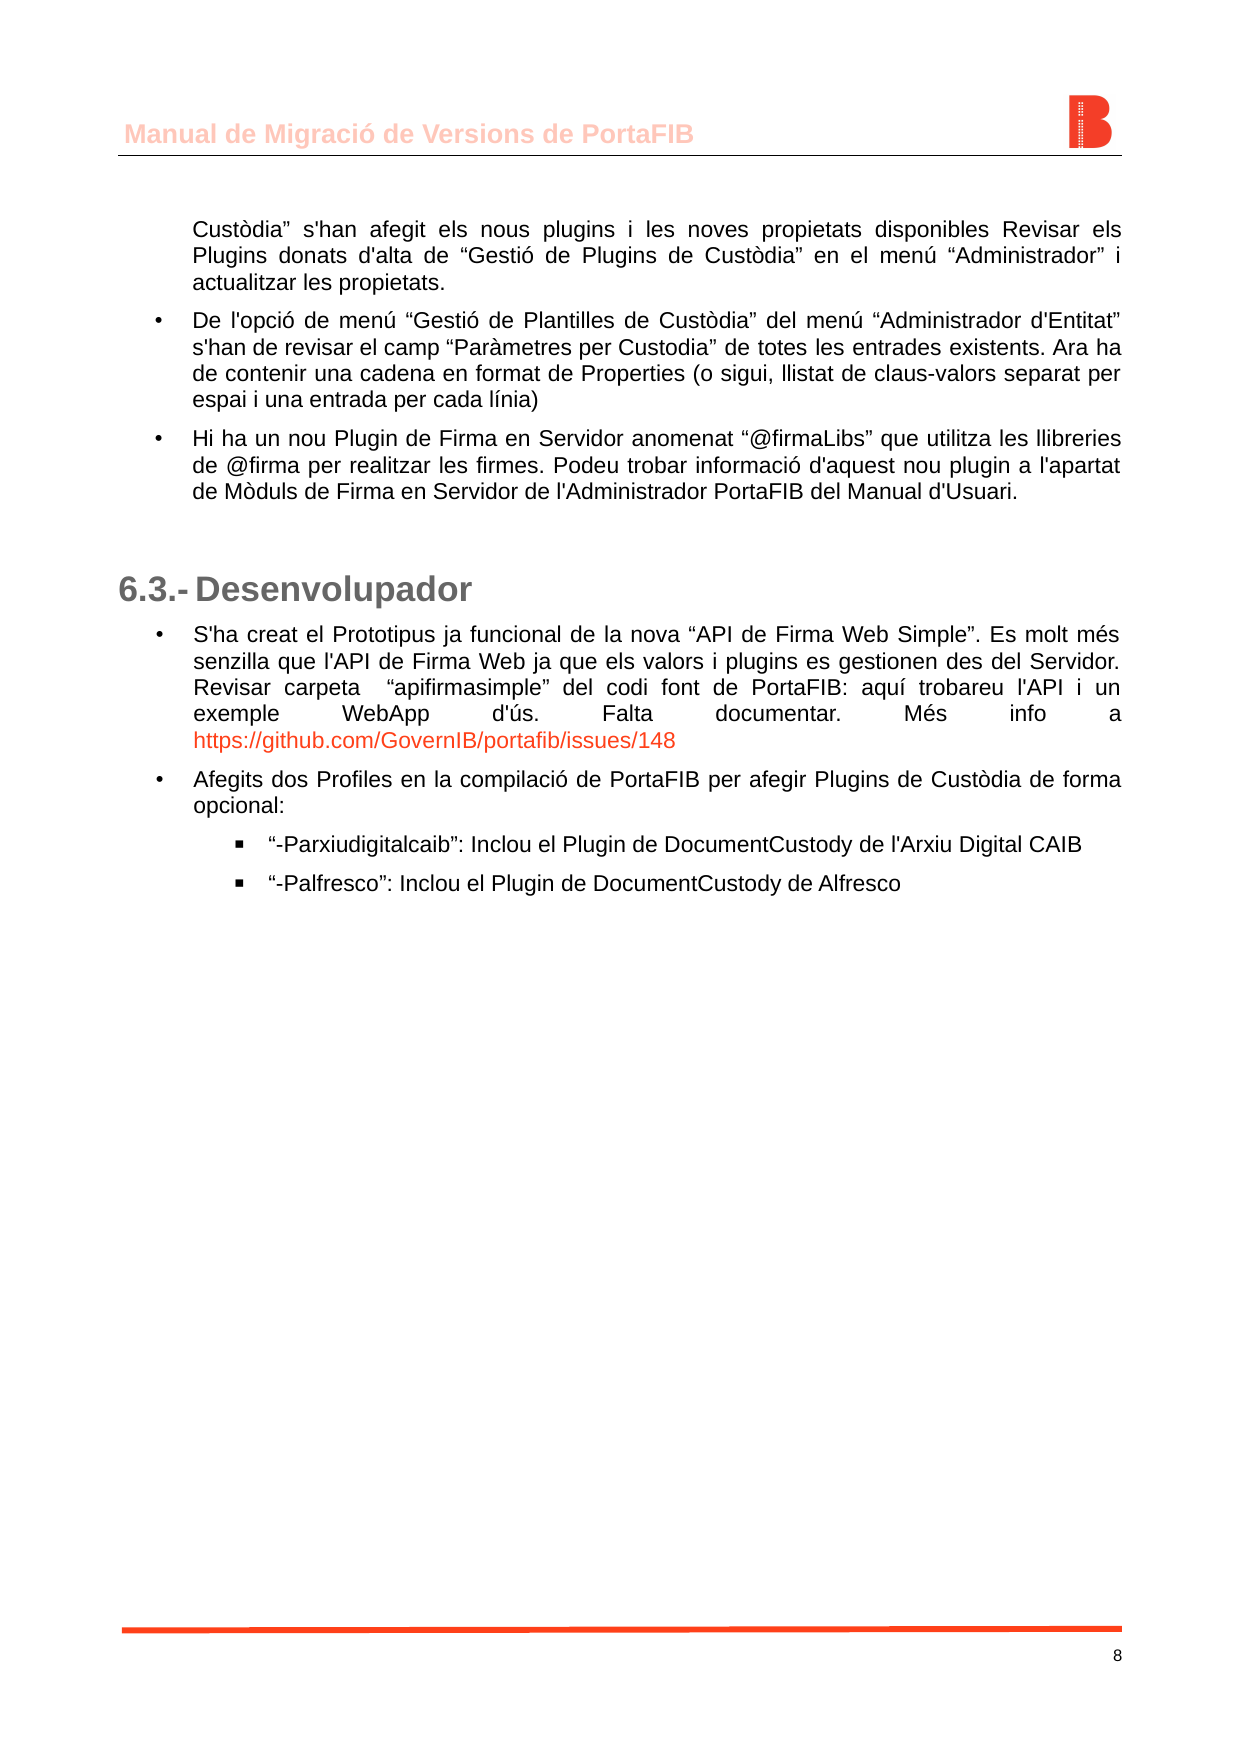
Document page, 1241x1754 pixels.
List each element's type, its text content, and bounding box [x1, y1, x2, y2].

list Custòdia” s'han afegit els nous plugins i les noves propietats disponibles Revisar els Plugins donats d'alta de “Gestió de Plugins de Custòdia” en el menú “Administrador” i actualitzar les propietats. [154, 216, 1122, 295]
subtitle Desenvolupador [118, 568, 1122, 609]
picture [1063, 94, 1117, 150]
list Hi ha un nou Plugin de Firma en Servidor anomenat “@firmaLibs” que utilitza les llibreries de @firma per realitzar les firmes. Podeu trobar informació d'aquest nou plugin a l'apartat de Mòduls de Firma en Servidor de l'Administrador PortaFIB del Manual d'Usuari. [154, 425, 1122, 504]
list S'ha creat el Prototipus ja funcional de la nova “API de Firma Web Simple”. Es molt més senzilla que l'API de Firma Web ja que els valors i plugins es gestionen des del Servidor. Revisar carpeta “apifirmasimple” del codi font de PortaFIB: aquí trobareu l'API i un exemple WebApp d'ús. Falta documentar. Més info a https://github.com/GovernIB/portafib/issues/148 [156, 621, 1122, 753]
list “-Palfresco”: Inclou el Plugin de DocumentCustody de Alfresco [231, 870, 1122, 896]
list “-Parxiudigitalcaib”: Inclou el Plugin de DocumentCustody de l'Arxiu Digital CAIB [231, 831, 1122, 857]
list Afegits dos Profiles en la compilació de PortaFIB per afegir Plugins de Custòdia de forma opcional: [156, 766, 1122, 818]
list De l'opció de menú “Gestió de Plantilles de Custòdia” del menú “Administrador d'Entitat” s'han de revisar el camp “Paràmetres per Custodia ” de totes les entrades existents. Ara ha de contenir una cadena en format de Properties (o sigui, llistat de claus-valors separat per espai i una entrada per cada línia) [154, 307, 1122, 413]
